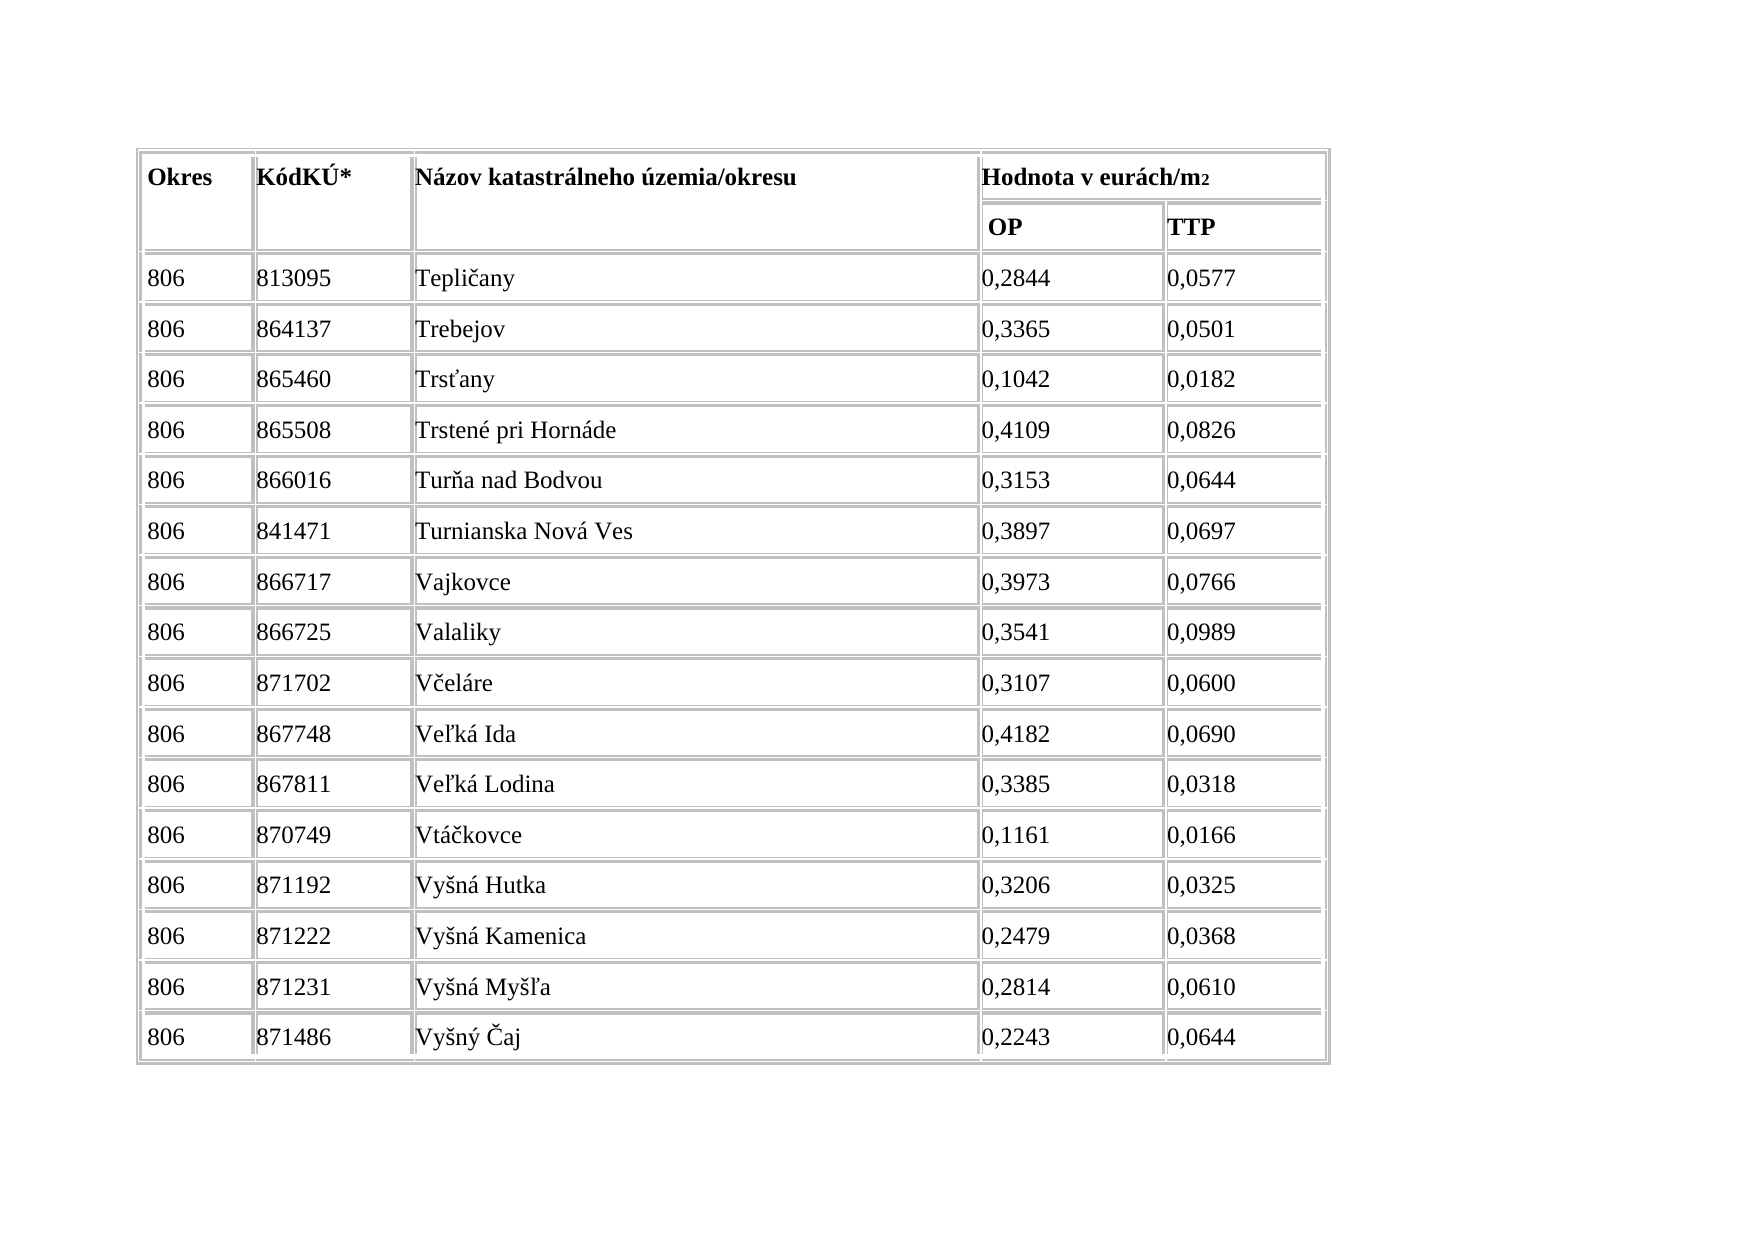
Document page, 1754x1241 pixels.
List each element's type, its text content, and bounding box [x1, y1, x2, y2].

table_cell 0,0644 [1165, 1008, 1328, 1059]
table_cell 867748 [258, 711, 410, 755]
table_cell 806 [139, 654, 254, 704]
table_cell Trstené pri Hornáde [417, 407, 977, 451]
table_cell 0,1042 [983, 356, 1162, 401]
table_cell 0,3206 [983, 863, 1162, 907]
table_cell 806 [139, 603, 254, 654]
table_cell 0,0577 [1165, 249, 1328, 299]
table_cell 0,0610 [1165, 958, 1328, 1008]
table_cell 0,0644 [1165, 451, 1328, 502]
table_cell Trebejov [417, 306, 977, 350]
table_cell Vyšný Čaj [414, 1008, 980, 1059]
table_cell Vyšná Hutka [417, 863, 977, 907]
table_cell 871486 [255, 1008, 413, 1059]
table_cell 806 [139, 401, 254, 451]
table_cell 866717 [258, 559, 410, 603]
table_cell 806 [139, 502, 254, 553]
table_cell Valaliky [417, 610, 977, 654]
table_cell 0,0600 [1165, 654, 1328, 704]
table_cell 864137 [258, 306, 410, 350]
table_cell Vtáčkovce [417, 812, 977, 856]
table_cell 806 [139, 907, 254, 958]
table_cell 806 [139, 958, 254, 1008]
table_cell Vyšná Myšľa [417, 964, 977, 1008]
table_cell OP [983, 205, 1162, 249]
table_cell 0,0697 [1165, 502, 1328, 553]
table_cell 841471 [258, 508, 410, 553]
table_cell 0,0826 [1165, 401, 1328, 451]
table_cell Turňa nad Bodvou [417, 458, 977, 502]
table_cell 806 [139, 705, 254, 755]
table_cell 806 [139, 553, 254, 603]
table_cell Tepličany [417, 255, 977, 299]
table_cell 0,0166 [1165, 806, 1328, 856]
table_header Hodnota v eurách/m2 [980, 149, 1328, 198]
table_cell Vajkovce [417, 559, 977, 603]
table_cell 806 [139, 350, 254, 401]
table_cell 0,0766 [1165, 553, 1328, 603]
table_cell 0,3897 [983, 508, 1162, 553]
table_cell 806 [139, 451, 254, 502]
table_cell 0,3365 [983, 306, 1162, 350]
table_cell 871222 [258, 913, 410, 958]
table_cell 806 [139, 806, 254, 856]
table_cell 0,0989 [1165, 603, 1328, 654]
table_cell 871192 [258, 863, 410, 907]
table_cell 0,2814 [983, 964, 1162, 1008]
table_cell Trsťany [417, 356, 977, 401]
table_cell 866725 [258, 610, 410, 654]
table_cell Veľká Ida [417, 711, 977, 755]
table_cell 0,3385 [983, 761, 1162, 806]
table_cell 0,0182 [1165, 350, 1328, 401]
table_cell 806 [139, 1008, 254, 1059]
table_cell 813095 [258, 255, 410, 299]
table_cell 865508 [258, 407, 410, 451]
table_header KódKÚ* [255, 149, 413, 249]
table_cell 806 [139, 249, 254, 299]
table_cell 0,3107 [983, 660, 1162, 704]
table_cell 806 [139, 300, 254, 350]
table_cell 0,3541 [983, 610, 1162, 654]
table_cell Turnianska Nová Ves [417, 508, 977, 553]
table_cell 806 [139, 755, 254, 806]
table_cell 867811 [258, 761, 410, 806]
table_cell 870749 [258, 812, 410, 856]
table_cell Včeláre [417, 660, 977, 704]
table_cell 0,1161 [983, 812, 1162, 856]
table_cell 0,4109 [983, 407, 1162, 451]
table_cell 0,4182 [983, 711, 1162, 755]
table_cell 871231 [258, 964, 410, 1008]
table_cell Vyšná Kamenica [417, 913, 977, 958]
table_cell 0,2243 [980, 1008, 1165, 1059]
table_header Názov katastrálneho územia/okresu [414, 149, 980, 249]
table_header Okres [142, 154, 254, 249]
table_cell 865460 [258, 356, 410, 401]
table_cell 0,0325 [1165, 856, 1328, 907]
table_cell 866016 [258, 458, 410, 502]
table_cell 0,3973 [983, 559, 1162, 603]
table_cell TTP [1165, 198, 1328, 249]
table_cell 0,0690 [1165, 705, 1328, 755]
table_cell 0,0368 [1165, 907, 1328, 958]
table_cell 871702 [258, 660, 410, 704]
table_cell 806 [139, 856, 254, 907]
table_cell 0,0318 [1165, 755, 1328, 806]
table_cell 0,0501 [1165, 300, 1328, 350]
table_cell Veľká Lodina [417, 761, 977, 806]
table_cell 0,3153 [983, 458, 1162, 502]
table_cell 0,2479 [983, 913, 1162, 958]
table_cell 0,2844 [983, 255, 1162, 299]
